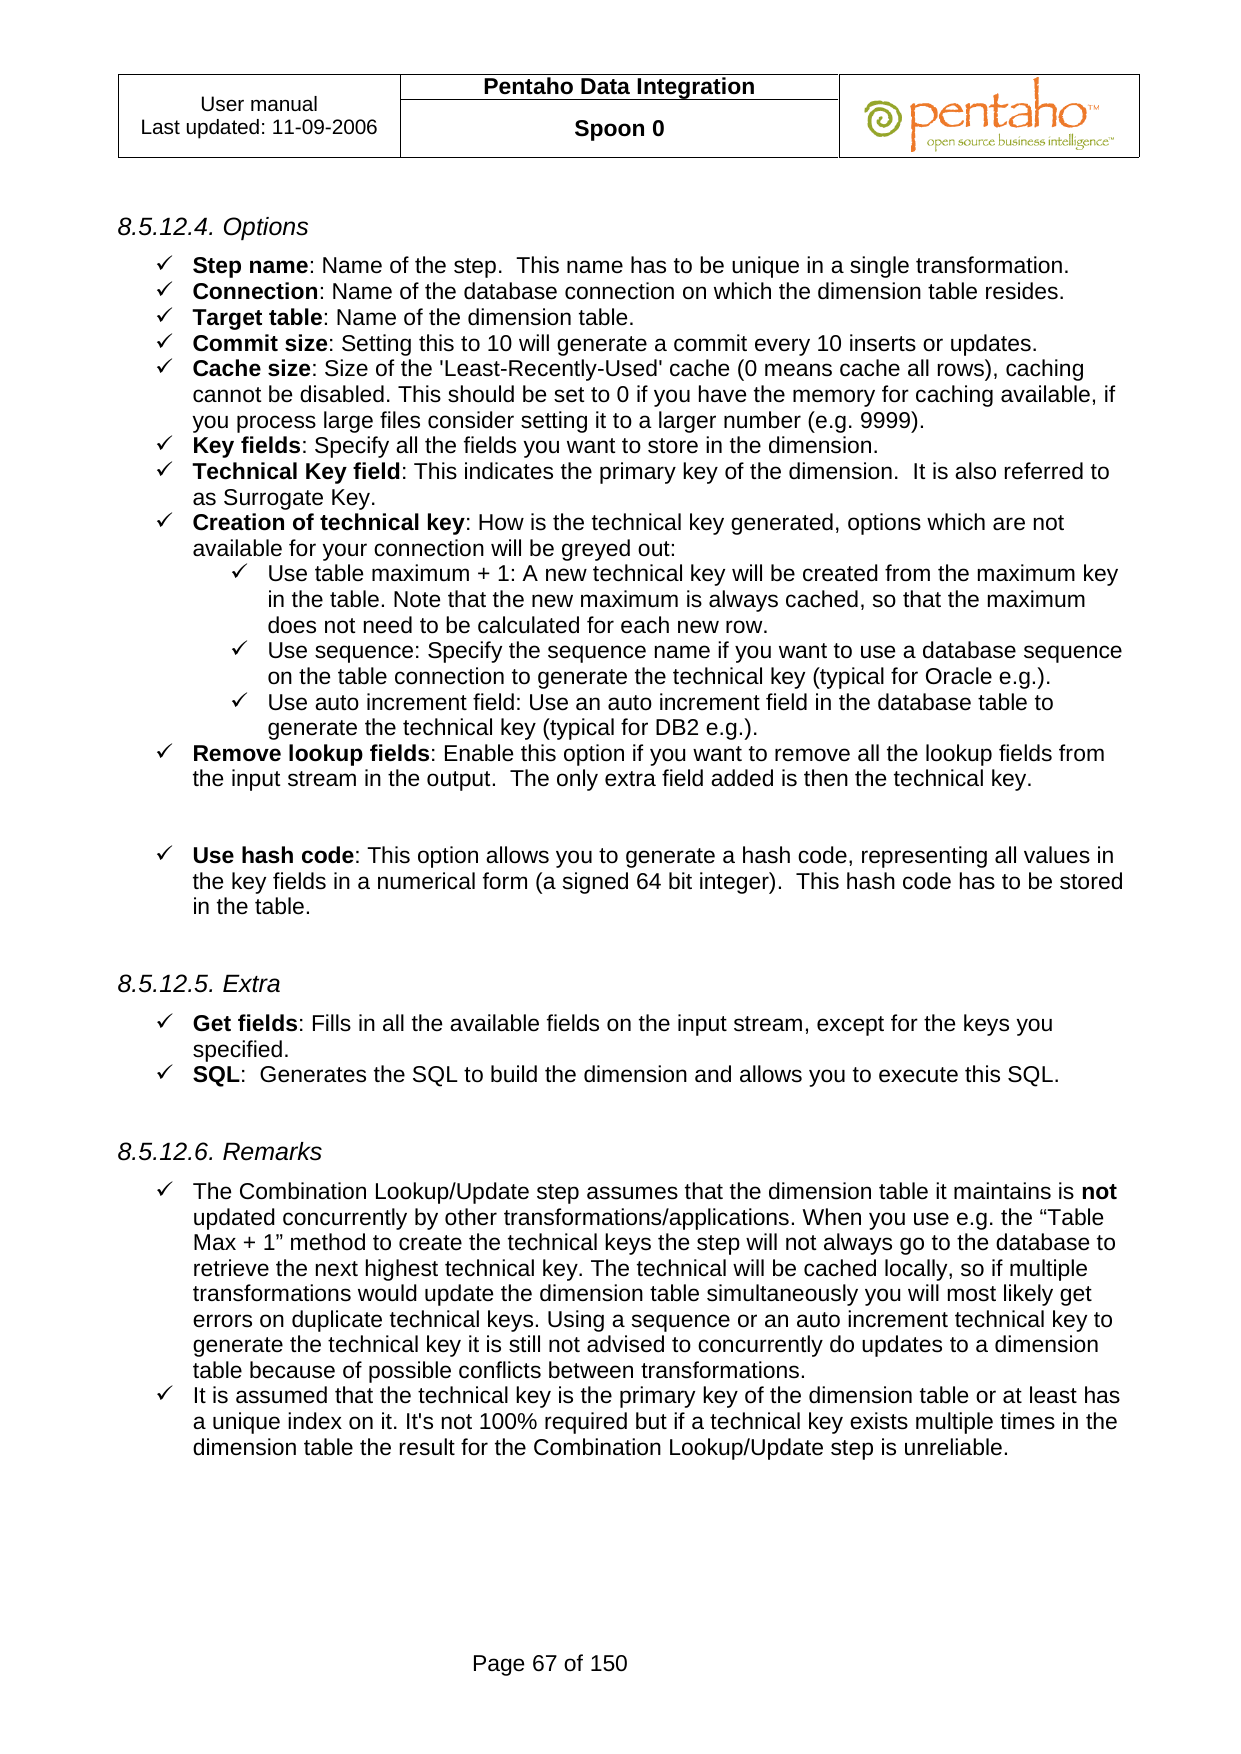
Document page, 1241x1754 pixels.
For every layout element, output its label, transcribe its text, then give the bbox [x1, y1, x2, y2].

list Use auto increment field: Use an auto increment field in the database table to generate the technical key (typical for DB2 e.g.). [230, 689, 1137, 740]
subtitle Remarks [117, 1138, 1137, 1166]
list Target table: Name of the dimension table. [155, 305, 1137, 330]
list Use hash code: This option allows you to generate a hash code, representing all values in the key fields in a numerical form (a signed 64 bit integer). This hash code has to be stored in the table. [155, 843, 1137, 919]
list Step name: Name of the step. This name has to be unique in a single transformation. [155, 253, 1137, 279]
list SQL: Generates the SQL to build the dimension and allows you to execute this SQL. [155, 1062, 1137, 1087]
list Key fields: Specify all the fields you want to store in the dimension. [155, 433, 1137, 459]
list Remove lookup fields: Enable this option if you want to remove all the lookup fields from the input stream in the output. The only extra field added is then the technical key. [155, 740, 1137, 792]
list Get fields: Fills in all the available fields on the input stream, except for the keys you specified. [155, 1011, 1137, 1062]
list Commit size: Setting this to 10 will generate a commit every 10 inserts or updates. [155, 330, 1137, 356]
subtitle Extra [117, 970, 1137, 998]
list Technical Key field: This indicates the primary key of the dimension. It is also referred to as Surrogate Key. [155, 459, 1137, 510]
subtitle Options [117, 213, 1137, 241]
list Connection: Name of the database connection on which the dimension table resides. [155, 279, 1137, 305]
list Creation of technical key: How is the technical key generated, options which are not available for your connection will be greyed out: [155, 510, 1137, 561]
list Cache size: Size of the 'Least-Recently-Used' cache (0 means cache all rows), caching cannot be disabled. This should be set to 0 if you have the memory for caching available, if you process large files consider setting it to a larger number (e.g. 9999). [155, 356, 1137, 433]
list Use table maximum + 1: A new technical key will be created from the maximum key in the table. Note that the new maximum is always cached, so that the maximum does not need to be calculated for each new row. [230, 561, 1137, 638]
list It is assumed that the technical key is the primary key of the dimension table or at least has a unique index on it. It's not 100% required but if a technical key exists multiple times in the dimension table the result for the Combination Lookup/Update step is unreliable. [155, 1383, 1137, 1460]
list Use sequence: Specify the sequence name if you want to use a database sequence on the table connection to generate the technical key (typical for Oracle e.g.). [230, 638, 1137, 689]
list The Combination Lookup/Update step assumes that the dimension table it maintains is not updated concurrently by other transformations/applications. When you use e.g. the “Table Max + 1” method to create the technical keys the step will not always go to the database to retrieve the next highest technical key. The technical will be cached locally, so if multiple transformations would update the dimension table simultaneously you will most likely get errors on duplicate technical keys. Using a sequence or an auto increment technical key to generate the technical key it is still not advised to concurrently do updates to a dimension table because of possible conflicts between transformations. [155, 1178, 1137, 1383]
